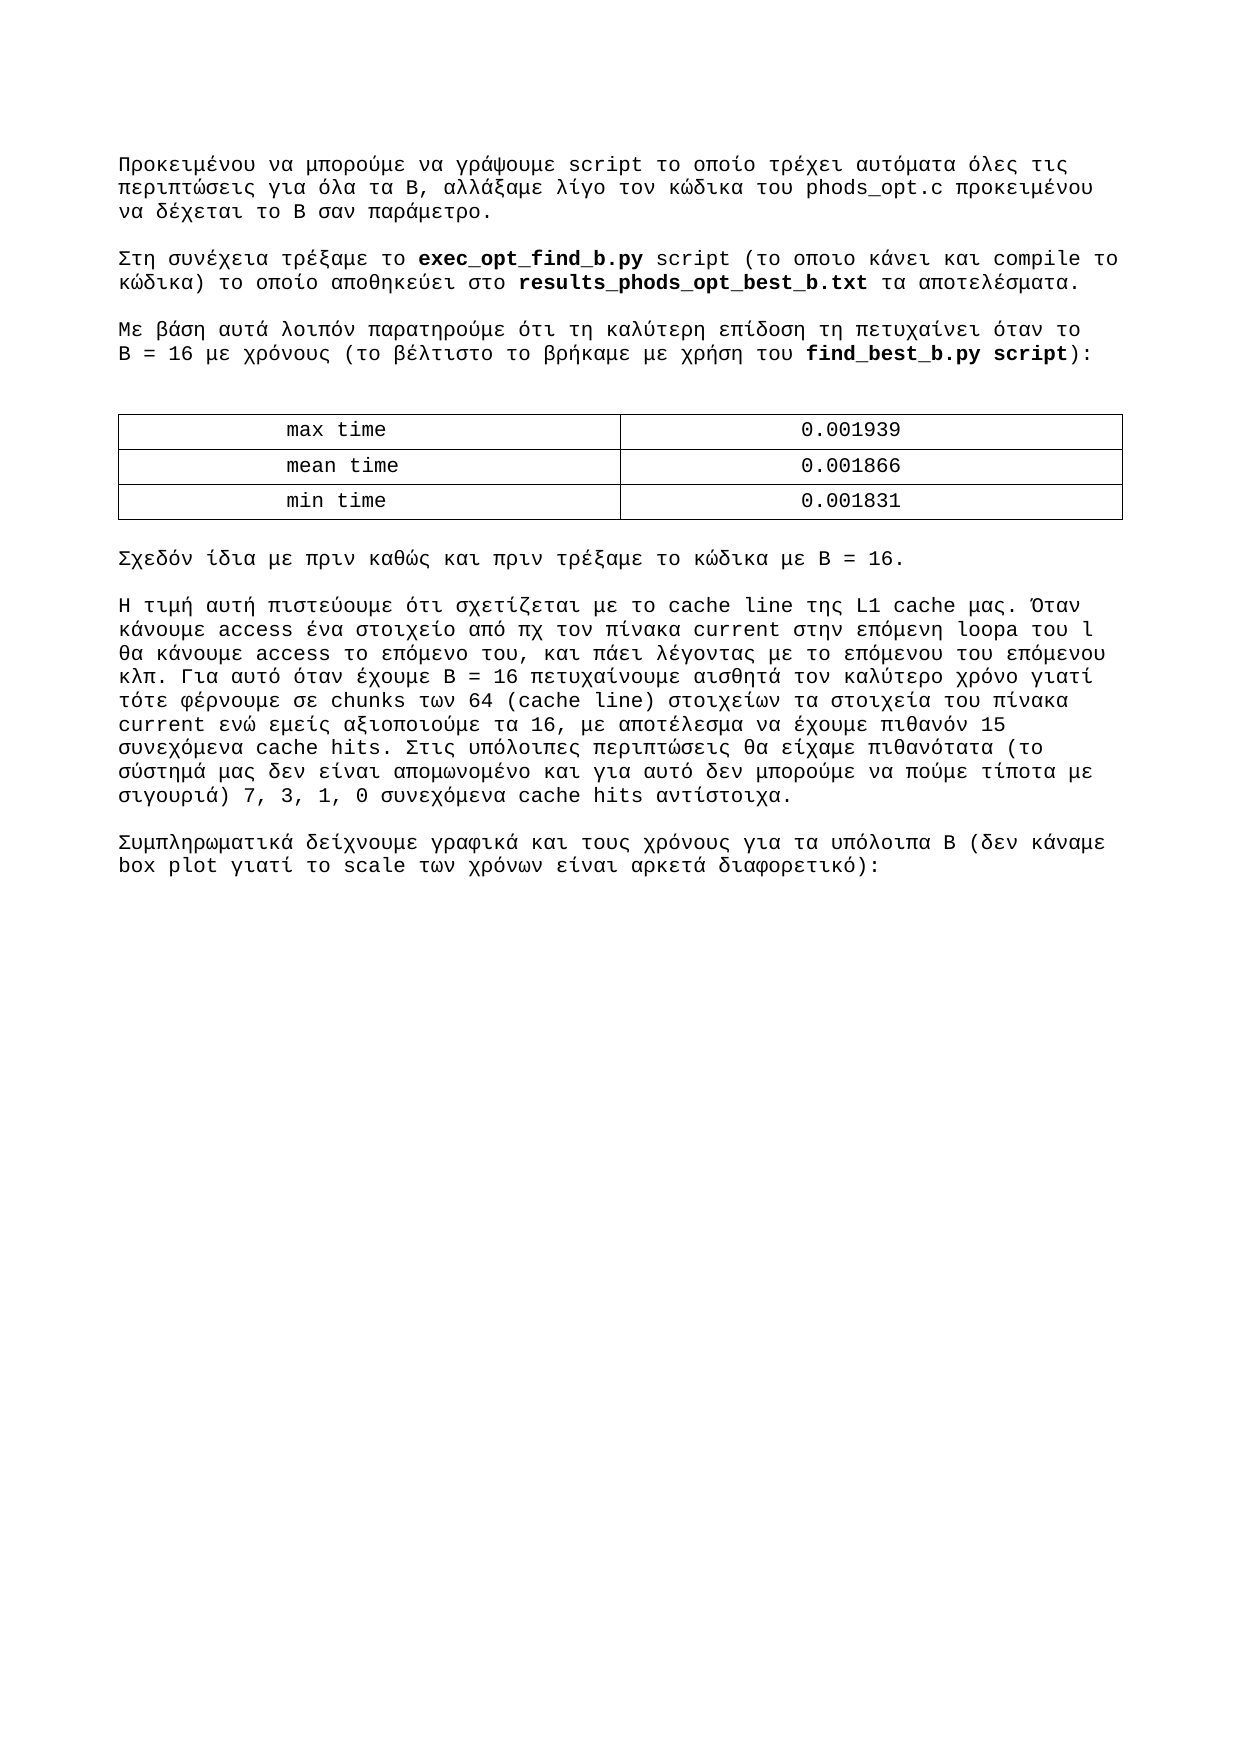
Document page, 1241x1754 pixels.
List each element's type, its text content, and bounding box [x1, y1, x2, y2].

text Σχεδόν ίδια με πριν καθώς και πριν τρέξαμε το κώδικα με Β = 16. [118, 548, 1122, 572]
text Η τιμή αυτή πιστεύουμε ότι σχετίζεται με το cache line της L1 cache μας. Όταν κάνουμε access ένα στοιχείο από πχ τον πίνακα current στην επόμενη loopa του l θα κάνουμε access το επόμενο του, και πάει λέγοντας με το επόμενου του επόμενου κλπ. Για αυτό όταν έχουμε Β = 16 πετυχαίνουμε αισθητά τον καλύτερο χρόνο γιατί τότε φέρνουμε σε chunks των 64 (cache line) στοιχείων τα στοιχεία του πίνακα current ενώ εμείς αξιοποιούμε τα 16, με αποτέλεσμα να έχουμε πιθανόν 15 συνεχόμενα cache hits. Στις υπόλοιπες περιπτώσεις θα είχαμε πιθανότατα (το σύστημά μας δεν είναι απομωνομένο και για αυτό δεν μπορούμε να πούμε τίποτα με σιγουριά) 7, 3, 1, 0 συνεχόμενα cache hits αντίστοιχα. [118, 595, 1122, 808]
table_cell 0.001866 [621, 450, 1122, 484]
table_cell 0.001831 [621, 485, 1122, 519]
table_header max time [119, 415, 620, 449]
text Στη συνέχεια τρέξαμε το exec_opt_find_b.py script (το οποιο κάνει και compile το κώδικα) το οποίο αποθηκεύει στο results_phods_opt_best_b.txt τα αποτελέσματα. [118, 248, 1122, 295]
text Β = 16 με χρόνους (το βέλτιστο το βρήκαμε με χρήση του find_best_b.py script): [118, 343, 1122, 366]
table_cell min time [119, 485, 620, 519]
table_cell mean time [119, 450, 620, 484]
text Συμπληρωματικά δείχνουμε γραφικά και τους χρόνους για τα υπόλοιπα Β (δεν κάναμε box plot γιατί το scale των χρόνων είναι αρκετά διαφορετικό): [118, 832, 1122, 879]
text Προκειμένου να μπορούμε να γράψουμε script το οποίο τρέχει αυτόματα όλες τις περιπτώσεις για όλα τα Β, αλλάξαμε λίγο τον κώδικα του phods_opt.c προκειμένου να δέχεται το Β σαν παράμετρο. [118, 153, 1122, 224]
text Με βάση αυτά λοιπόν παρατηρούμε ότι τη καλύτερη επίδοση τη πετυχαίνει όταν το [118, 319, 1122, 343]
table_header 0.001939 [621, 415, 1122, 449]
